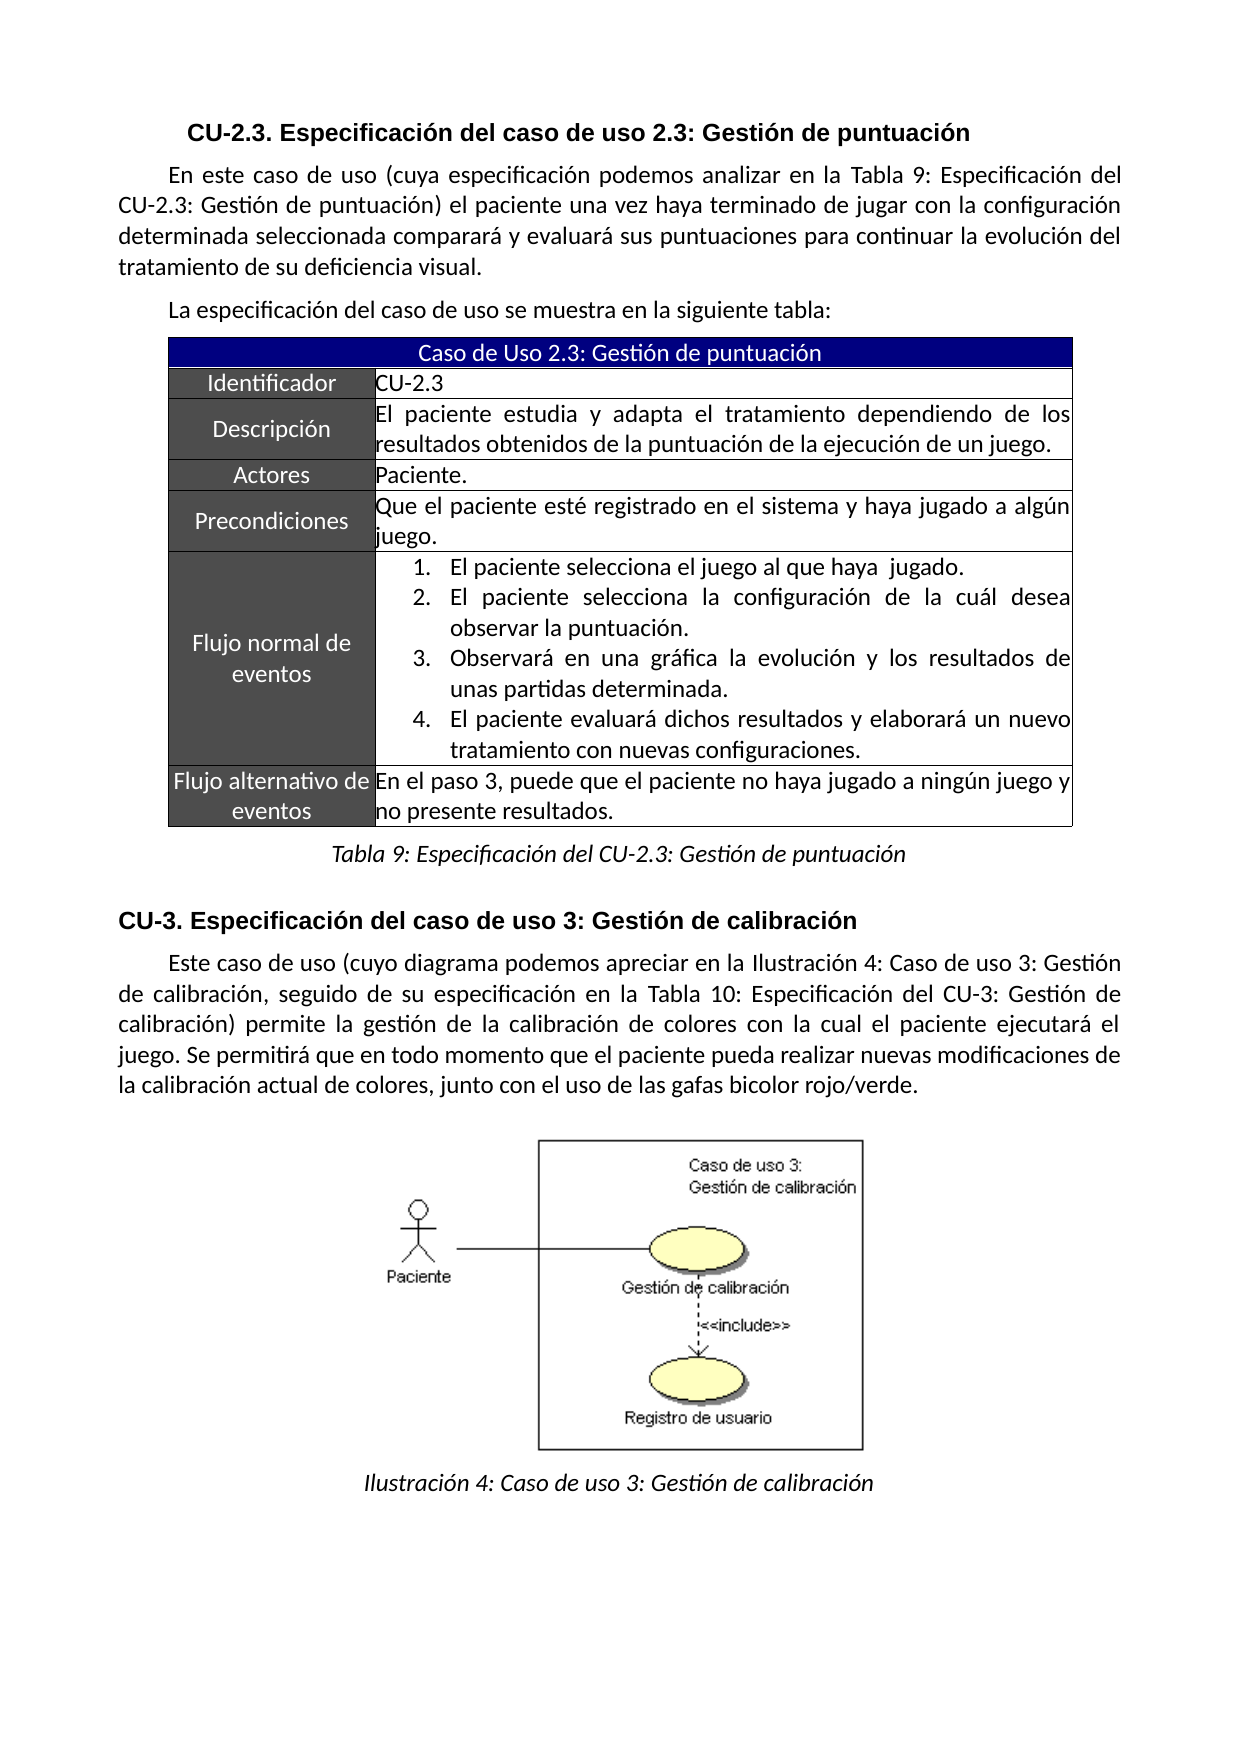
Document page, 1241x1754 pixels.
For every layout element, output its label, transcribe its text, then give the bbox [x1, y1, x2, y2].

table_cell Flujo normal de eventos [169, 552, 375, 765]
table_cell CU-2.3 [376, 369, 1072, 398]
text La especificación del caso de uso se muestra en la siguiente tabla: [118, 294, 1122, 324]
table_cell Actores [169, 460, 375, 490]
table_cell El paciente selecciona el juego al que haya jugado. El paciente selecciona la configuración de la cuál desea observar la puntuación. Observará en una gráfica la evolución y los resultados de unas partidas determinada. El paciente evaluará dichos resultados y elaborará un nuevo tratamiento con nuevas configuraciones. [376, 552, 1072, 765]
table_cell El paciente estudia y adapta el tratamiento dependiendo de los resultados obtenidos de la puntuación de la ejecución de un juego. [376, 399, 1072, 459]
table_header Caso de Uso 2.3: Gestión de puntuación [169, 338, 1072, 367]
text Este caso de uso (cuyo diagrama podemos apreciar en la Ilustración 4: Caso de uso 3: Gestión de calibración, seguido de su especificación en la Tabla 10: Especificación del CU-3: Gestión de calibración) permite la gestión de la calibración de colores con la cual el paciente ejecutará el juego. Se permitirá que en todo momento que el paciente pueda realizar nuevas modificaciones de la calibración actual de colores, junto con el uso de las gafas bicolor rojo/verde. [118, 947, 1122, 1100]
subtitle Especificación del caso de uso 2.3: Gestión de puntuación [118, 118, 1122, 147]
table_cell Descripción [169, 399, 375, 459]
subtitle Especificación del caso de uso 3: Gestión de calibración [118, 906, 1122, 935]
table_cell Identificador [169, 369, 375, 398]
table_cell Flujo alternativo de eventos [169, 766, 375, 826]
picture [360, 1112, 881, 1468]
text En este caso de uso (cuya especificación podemos analizar en la Tabla 9: Especificación del CU-2.3: Gestión de puntuación) el paciente una vez haya terminado de jugar con la configuración determinada seleccionada comparará y evaluará sus puntuaciones para continuar la evolución del tratamiento de su deficiencia visual. [118, 159, 1122, 281]
text Ilustración 4: Caso de uso 3: Gestión de calibración [360, 1468, 880, 1498]
table_cell Precondiciones [169, 491, 375, 551]
table_cell Que el paciente esté registrado en el sistema y haya jugado a algún juego. [376, 491, 1072, 551]
table_cell En el paso 3, puede que el paciente no haya jugado a ningún juego y no presente resultados. [376, 766, 1072, 826]
text Tabla 9: Especificación del CU-2.3: Gestión de puntuación [118, 838, 1122, 869]
table_cell Paciente. [376, 460, 1072, 490]
